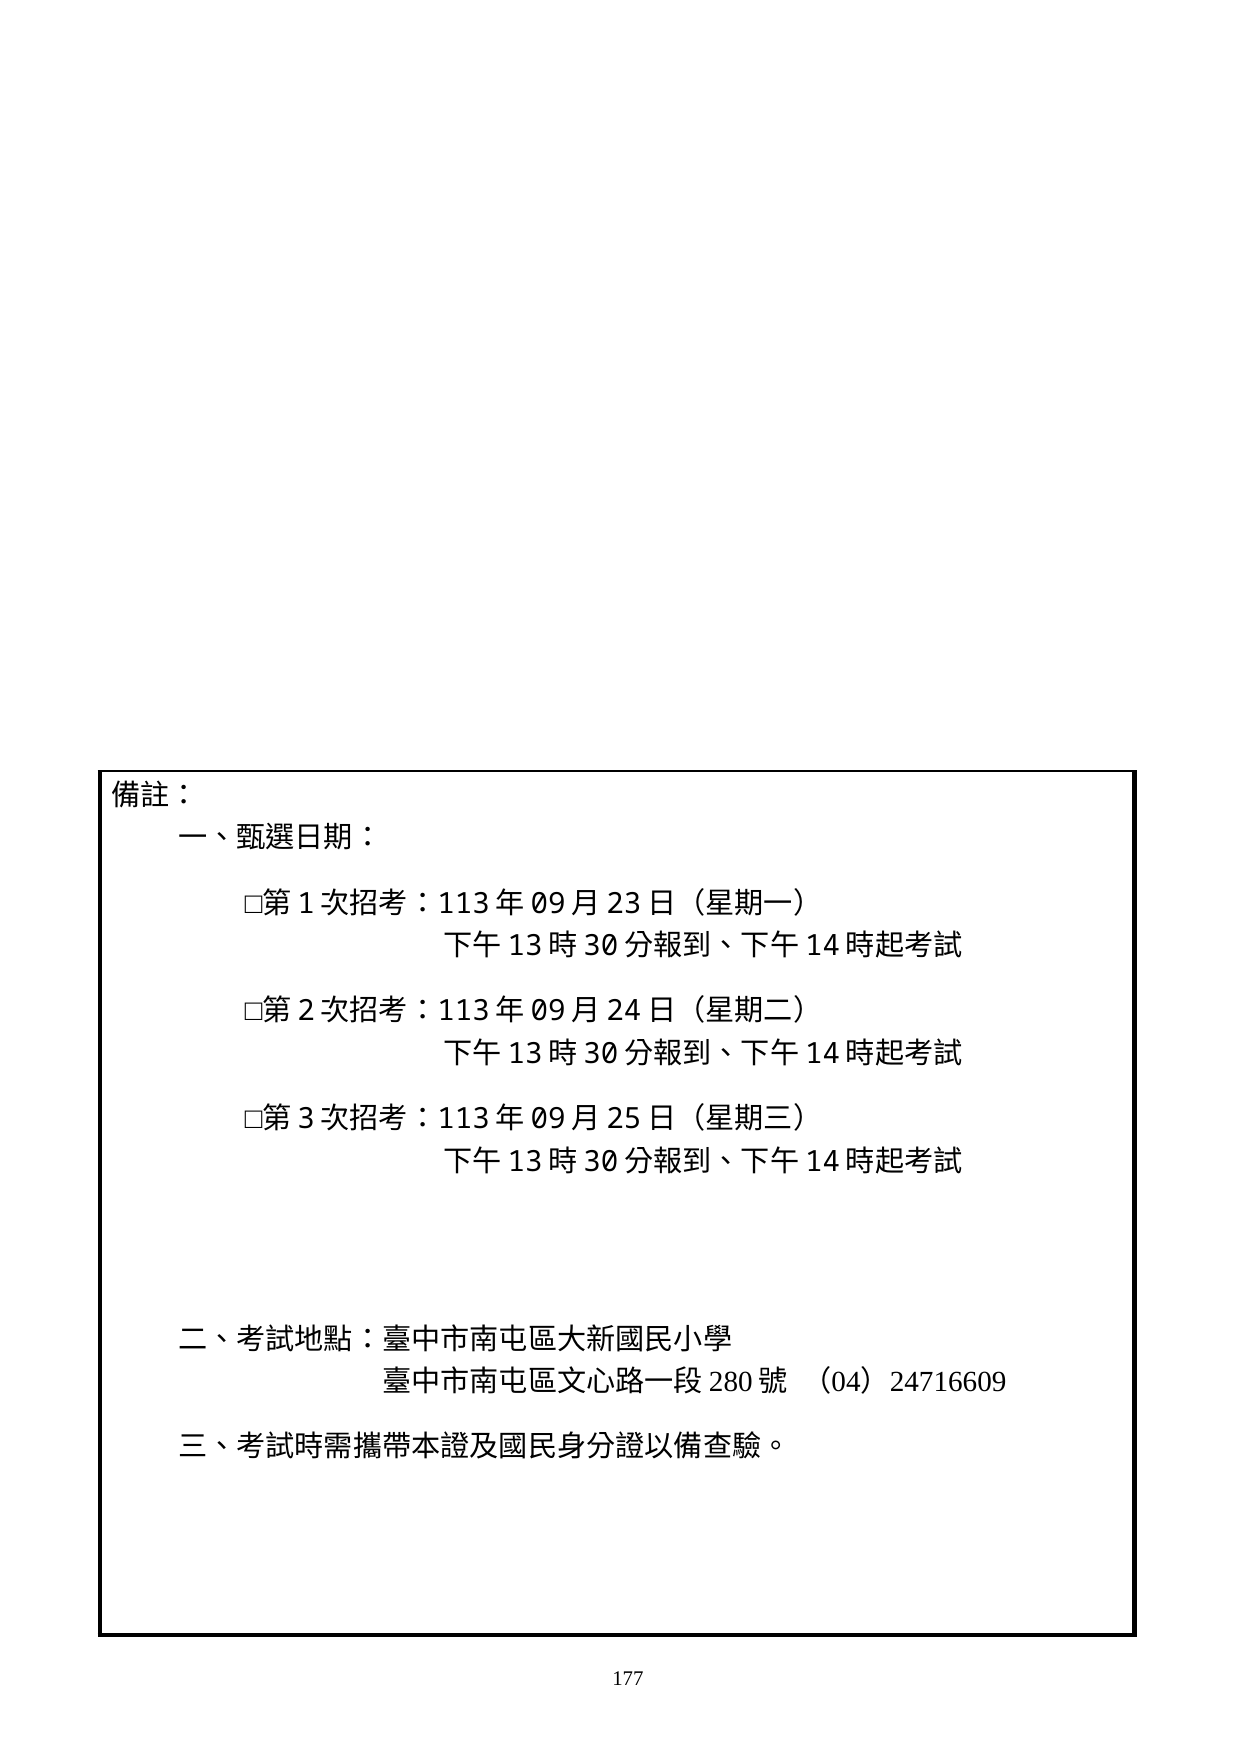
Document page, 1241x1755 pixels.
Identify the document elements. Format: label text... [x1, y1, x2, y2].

table_cell 備註： 一、甄選日期： □第1次招考：113年09月23日（星期一） 下午13時30分報到、下午14時起考試 □第2次招考：113年09月24日（星期二） 下午13時30分報到、下午14時起考試 □第3次招考：113年09月25日（星期三） 下午13時30分報到、下午14時起考試 二、考試地點：臺中市南屯區大新國民小學 臺中市南屯區文心路一段280號 （04）24716609 三、考試時需攜帶本證及國民身分證以備查驗。 [102, 772, 1132, 1633]
